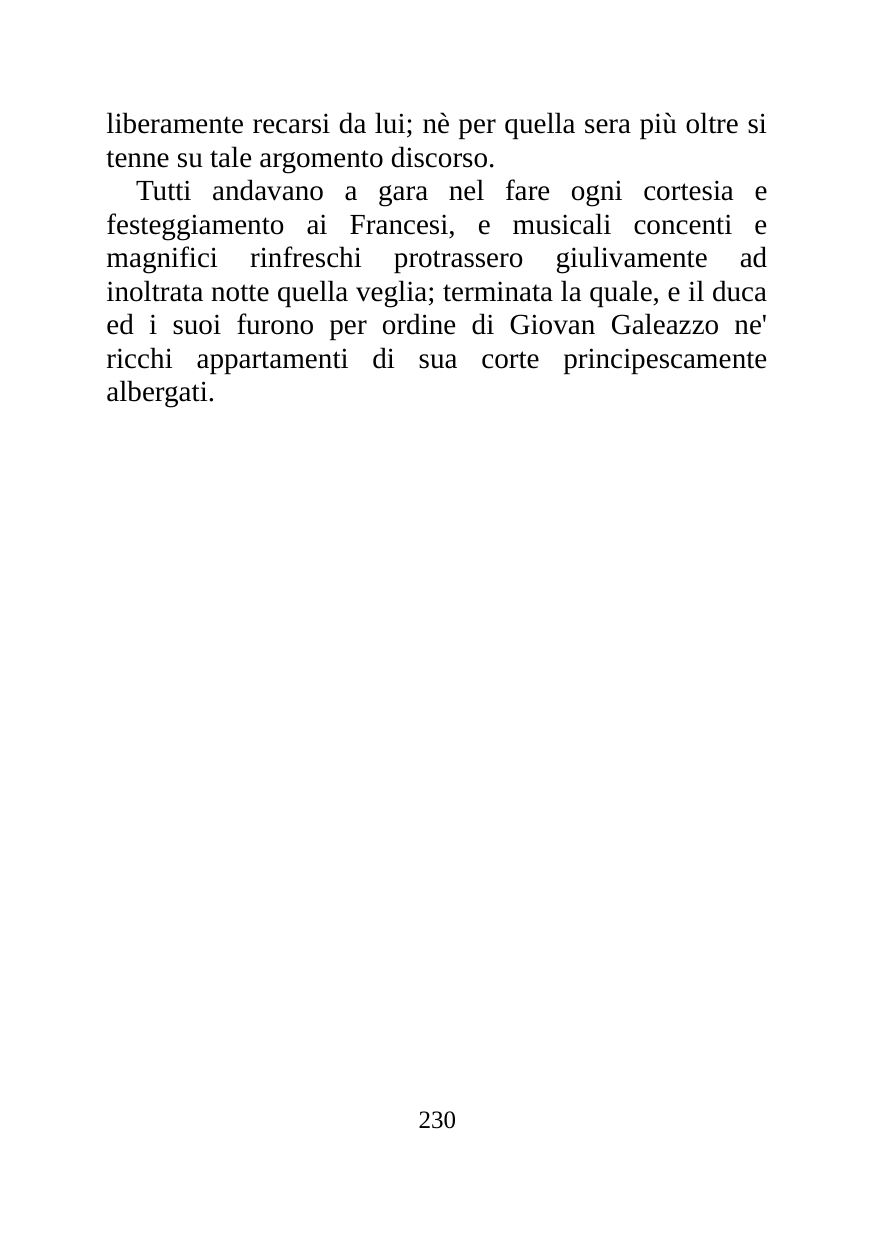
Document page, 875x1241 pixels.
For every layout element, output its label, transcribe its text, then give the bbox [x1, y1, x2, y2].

text Tutti andavano a gara nel fare ogni cortesia e festeggiamento ai Francesi, e musicali concenti e magnifici rinfreschi protrassero giulivamente ad inoltrata notte quella veglia; terminata la quale, e il duca ed i suoi furono per ordine di Giovan Galeazzo ne' ricchi appartamenti di sua corte principescamente albergati. [106, 173, 768, 408]
text liberamente recarsi da lui; nè per quella sera più oltre si tenne su tale argomento discorso. [106, 106, 768, 173]
